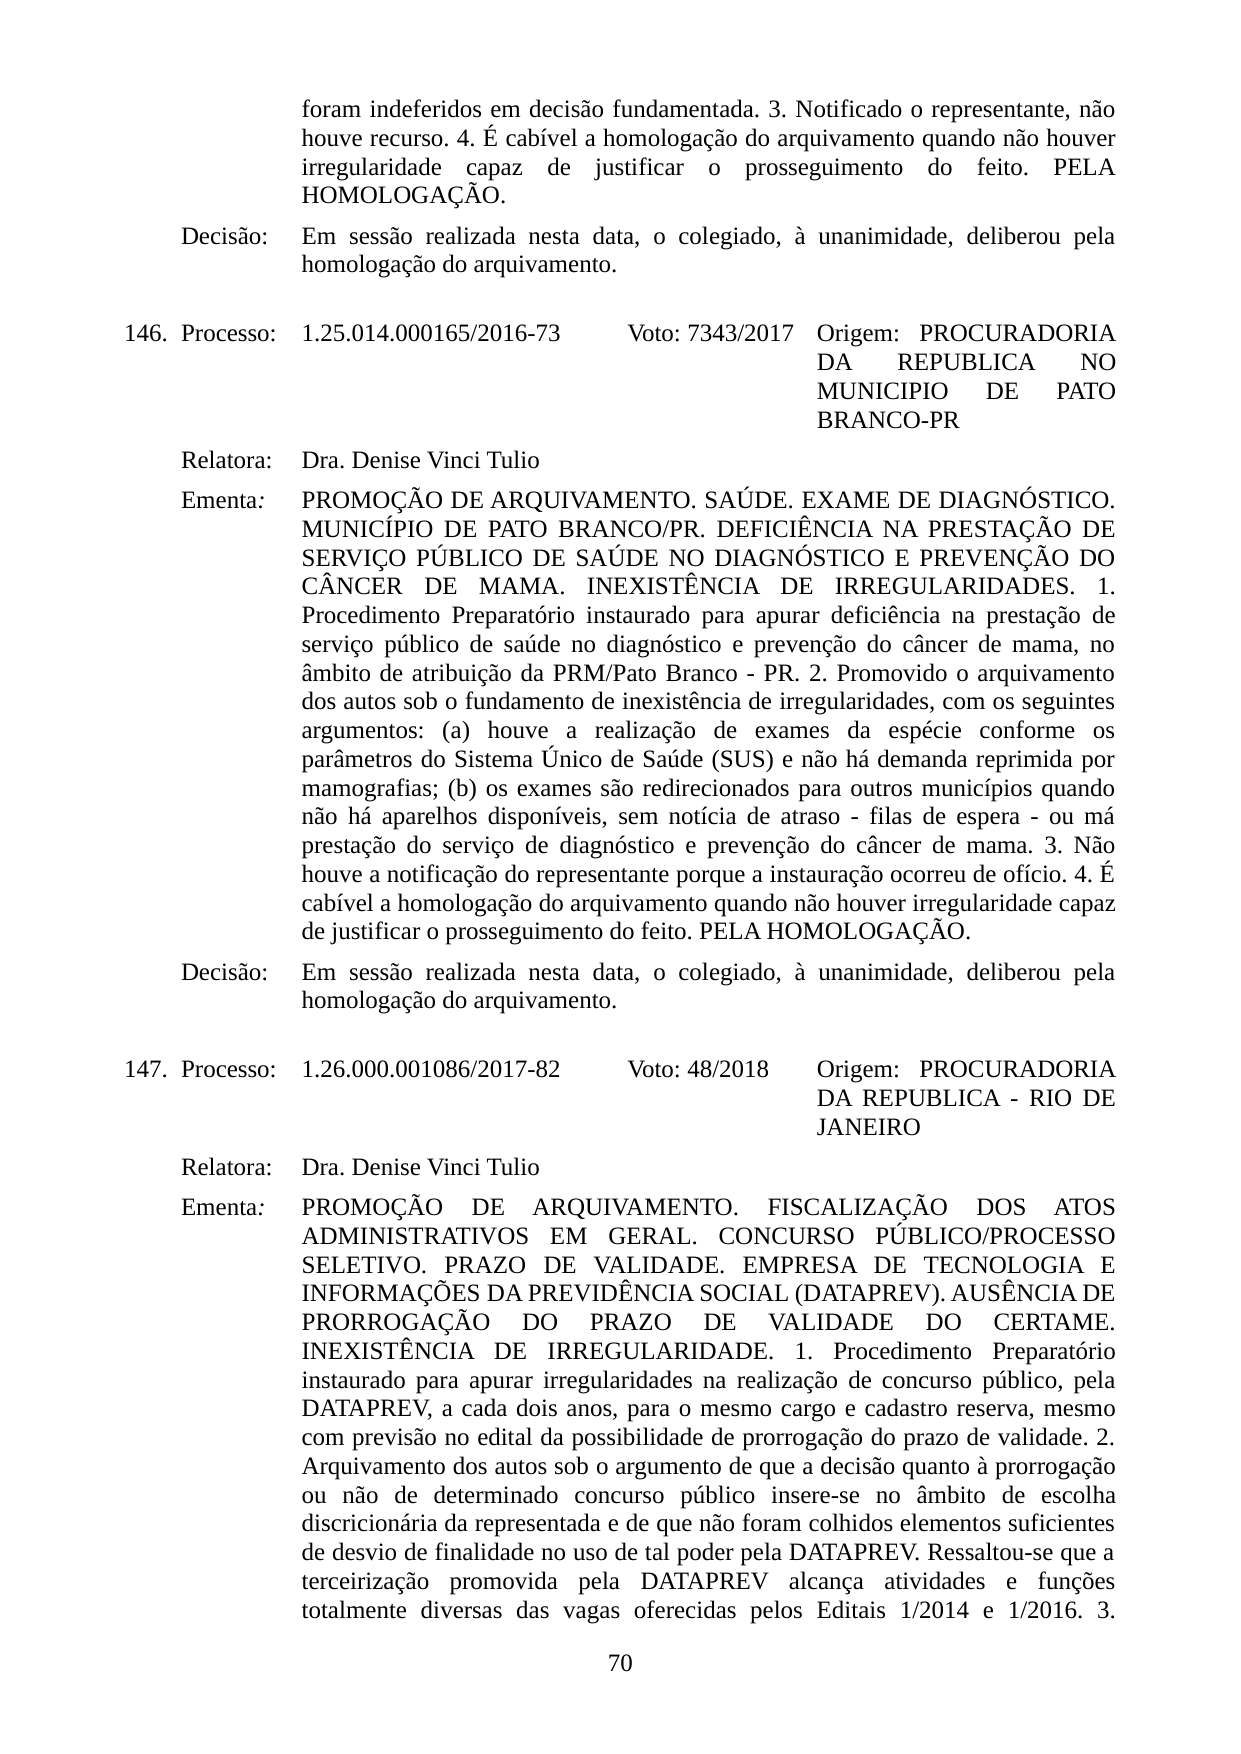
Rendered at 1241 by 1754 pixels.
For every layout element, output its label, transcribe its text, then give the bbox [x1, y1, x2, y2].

table_header Origem: PROCURADORIA DA REPUBLICA - RIO DE JANEIRO [811, 1049, 1122, 1146]
table_cell [118, 1186, 175, 1629]
table_cell Relatora: [175, 439, 296, 479]
table_cell [118, 215, 175, 284]
table_header 1.26.000.001086/2017-82 [296, 1049, 621, 1146]
table_cell Decisão: [175, 215, 296, 284]
table_header Processo: [175, 1049, 296, 1146]
table_cell Dra. Denise Vinci Tulio [296, 1146, 1122, 1186]
table_cell foram indeferidos em decisão fundamentada. 3. Notificado o representante, não houve recurso. 4. É cabível a homologação do arquivamento quando não houver irregularidade capaz de justificar o prosseguimento do feito. PELA HOMOLOGAÇÃO. [296, 89, 1122, 215]
table_header Origem: PROCURADORIA DA REPUBLICA NO MUNICIPIO DE PATO BRANCO-PR [811, 313, 1122, 439]
table_cell [118, 1146, 175, 1186]
table_cell Ementa: [175, 1186, 296, 1629]
table_cell [118, 479, 175, 951]
table_cell [118, 439, 175, 479]
table_header Voto: 48/2018 [621, 1049, 811, 1146]
table_header 1.25.014.000165/2016-73 [296, 313, 621, 439]
table_cell Dra. Denise Vinci Tulio [296, 439, 1122, 479]
table_cell Decisão: [175, 951, 296, 1020]
table_cell PROMOÇÃO DE ARQUIVAMENTO. SAÚDE. EXAME DE DIAGNÓSTICO. MUNICÍPIO DE PATO BRANCO/PR. DEFICIÊNCIA NA PRESTAÇÃO DE SERVIÇO PÚBLICO DE SAÚDE NO DIAGNÓSTICO E PREVENÇÃO DO CÂNCER DE MAMA. INEXISTÊNCIA DE IRREGULARIDADES. 1. Procedimento Preparatório instaurado para apurar deficiência na prestação de serviço público de saúde no diagnóstico e prevenção do câncer de mama, no âmbito de atribuição da PRM/Pato Branco - PR. 2. Promovido o arquivamento dos autos sob o fundamento de inexistência de irregularidades, com os seguintes argumentos: (a) houve a realização de exames da espécie conforme os parâmetros do Sistema Único de Saúde (SUS) e não há demanda reprimida por mamografias; (b) os exames são redirecionados para outros municípios quando não há aparelhos disponíveis, sem notícia de atraso - filas de espera - ou má prestação do serviço de diagnóstico e prevenção do câncer de mama. 3. Não houve a notificação do representante porque a instauração ocorreu de ofício. 4. É cabível a homologação do arquivamento quando não houver irregularidade capaz de justificar o prosseguimento do feito. PELA HOMOLOGAÇÃO. [296, 479, 1122, 951]
table_cell [118, 89, 175, 215]
table_cell Ementa: [175, 479, 296, 951]
table_cell [175, 89, 296, 215]
table_cell Relatora: [175, 1146, 296, 1186]
table_header Processo: [175, 313, 296, 439]
table_cell [118, 951, 175, 1020]
table_cell Em sessão realizada nesta data, o colegiado, à unanimidade, deliberou pela homologação do arquivamento. [296, 951, 1122, 1020]
table_header Voto: 7343/2017 [621, 313, 811, 439]
table_header 146. [118, 313, 175, 439]
table_cell Em sessão realizada nesta data, o colegiado, à unanimidade, deliberou pela homologação do arquivamento. [296, 215, 1122, 284]
table_header 147. [118, 1049, 175, 1146]
table_cell PROMOÇÃO DE ARQUIVAMENTO. FISCALIZAÇÃO DOS ATOS ADMINISTRATIVOS EM GERAL. CONCURSO PÚBLICO/PROCESSO SELETIVO. PRAZO DE VALIDADE. EMPRESA DE TECNOLOGIA E INFORMAÇÕES DA PREVIDÊNCIA SOCIAL (DATAPREV). AUSÊNCIA DE PRORROGAÇÃO DO PRAZO DE VALIDADE DO CERTAME. INEXISTÊNCIA DE IRREGULARIDADE. 1. Procedimento Preparatório instaurado para apurar irregularidades na realização de concurso público, pela DATAPREV, a cada dois anos, para o mesmo cargo e cadastro reserva, mesmo com previsão no edital da possibilidade de prorrogação do prazo de validade. 2. Arquivamento dos autos sob o argumento de que a decisão quanto à prorrogação ou não de determinado concurso público insere-se no âmbito de escolha discricionária da representada e de que não foram colhidos elementos suficientes de desvio de finalidade no uso de tal poder pela DATAPREV. Ressaltou-se que a terceirização promovida pela DATAPREV alcança atividades e funções totalmente diversas das vagas oferecidas pelos Editais 1/2014 e 1/2016. 3. [296, 1186, 1122, 1629]
